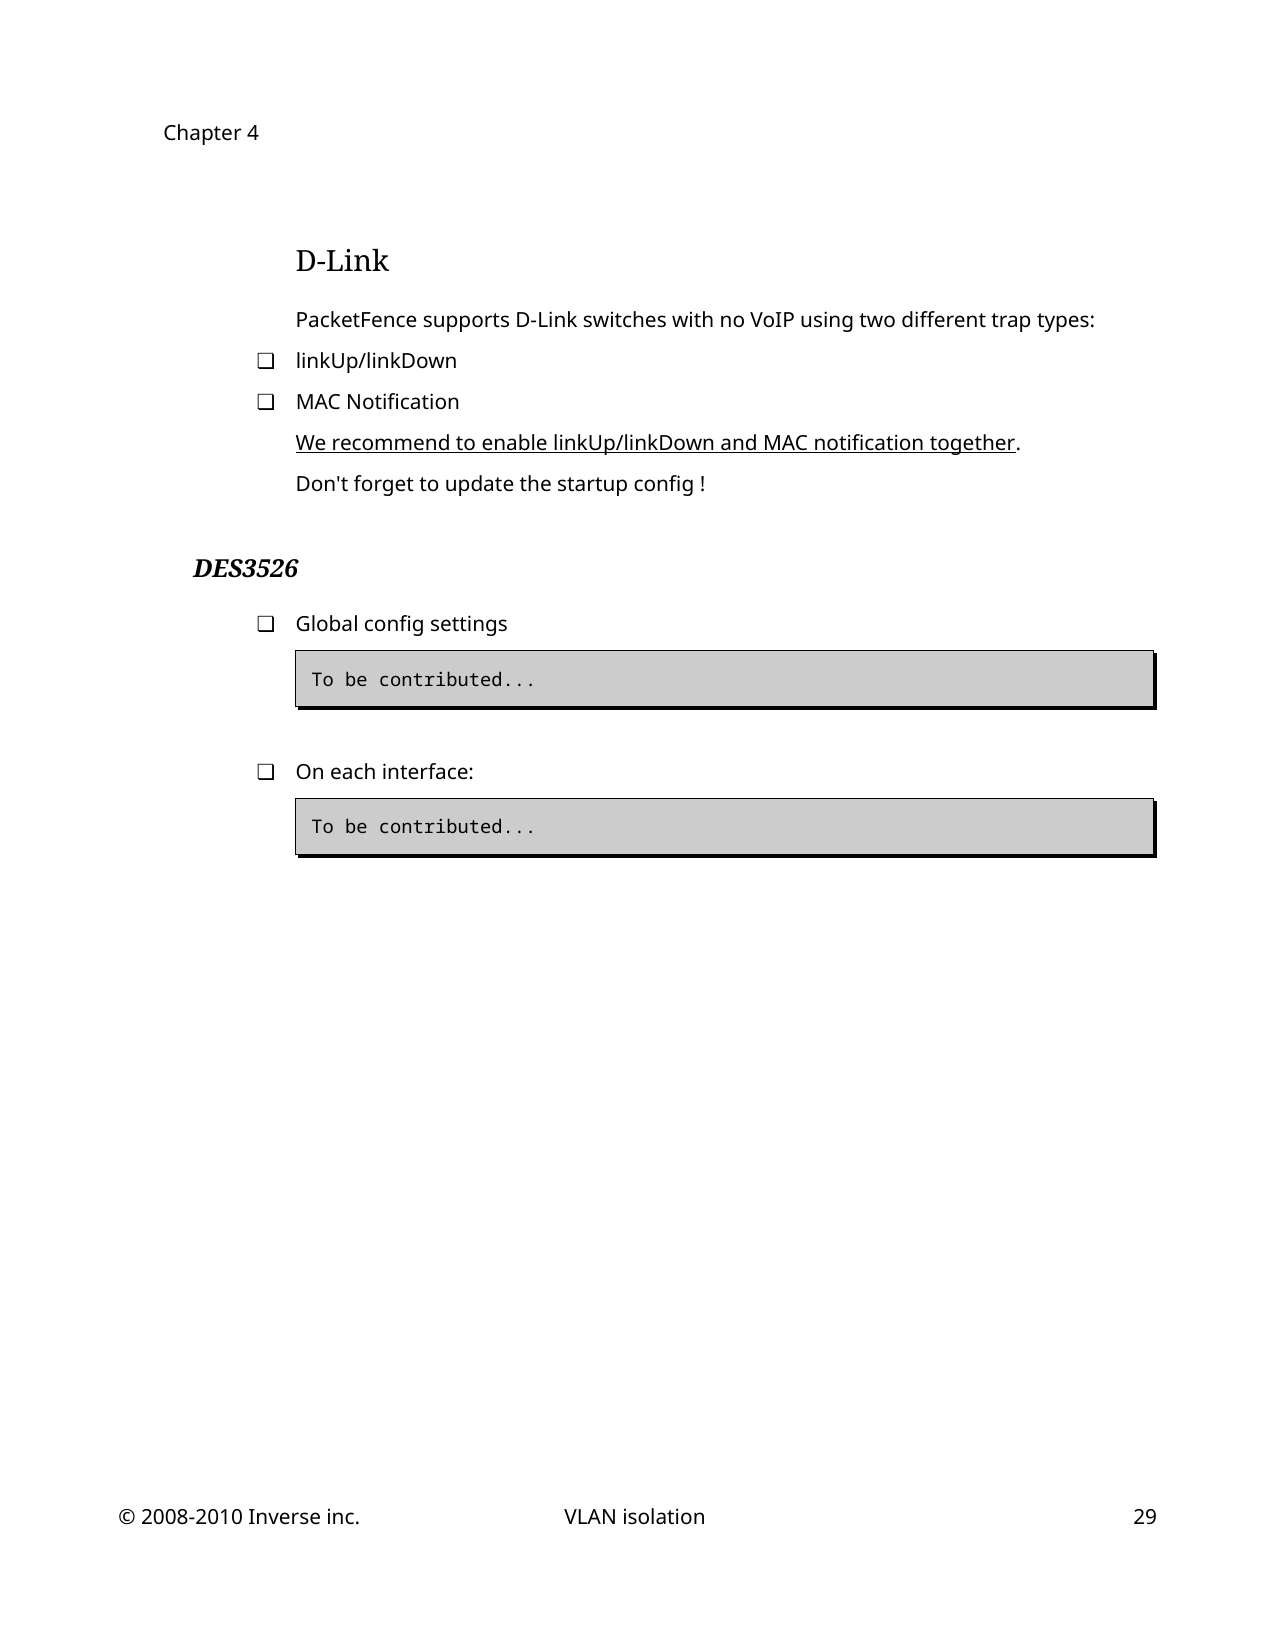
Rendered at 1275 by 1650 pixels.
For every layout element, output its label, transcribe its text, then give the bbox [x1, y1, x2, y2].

subtitle DES3526 [156, 551, 1157, 584]
text To be contributed... [296, 799, 1153, 854]
subtitle D-Link [295, 241, 1157, 280]
text We recommend to enable linkUp/linkDown and MAC notification together. [295, 428, 1157, 456]
text PacketFence supports D-Link switches with no VoIP using two different trap types: [295, 305, 1157, 333]
text To be contributed... [296, 651, 1153, 706]
list ❏ linkUp/linkDown [256, 346, 1157, 374]
text Don't forget to update the startup config ! [295, 469, 1157, 497]
list ❏ MAC Notification [256, 387, 1157, 415]
list ❏ On each interface: [256, 757, 1157, 786]
list ❏ Global config settings [256, 609, 1157, 638]
